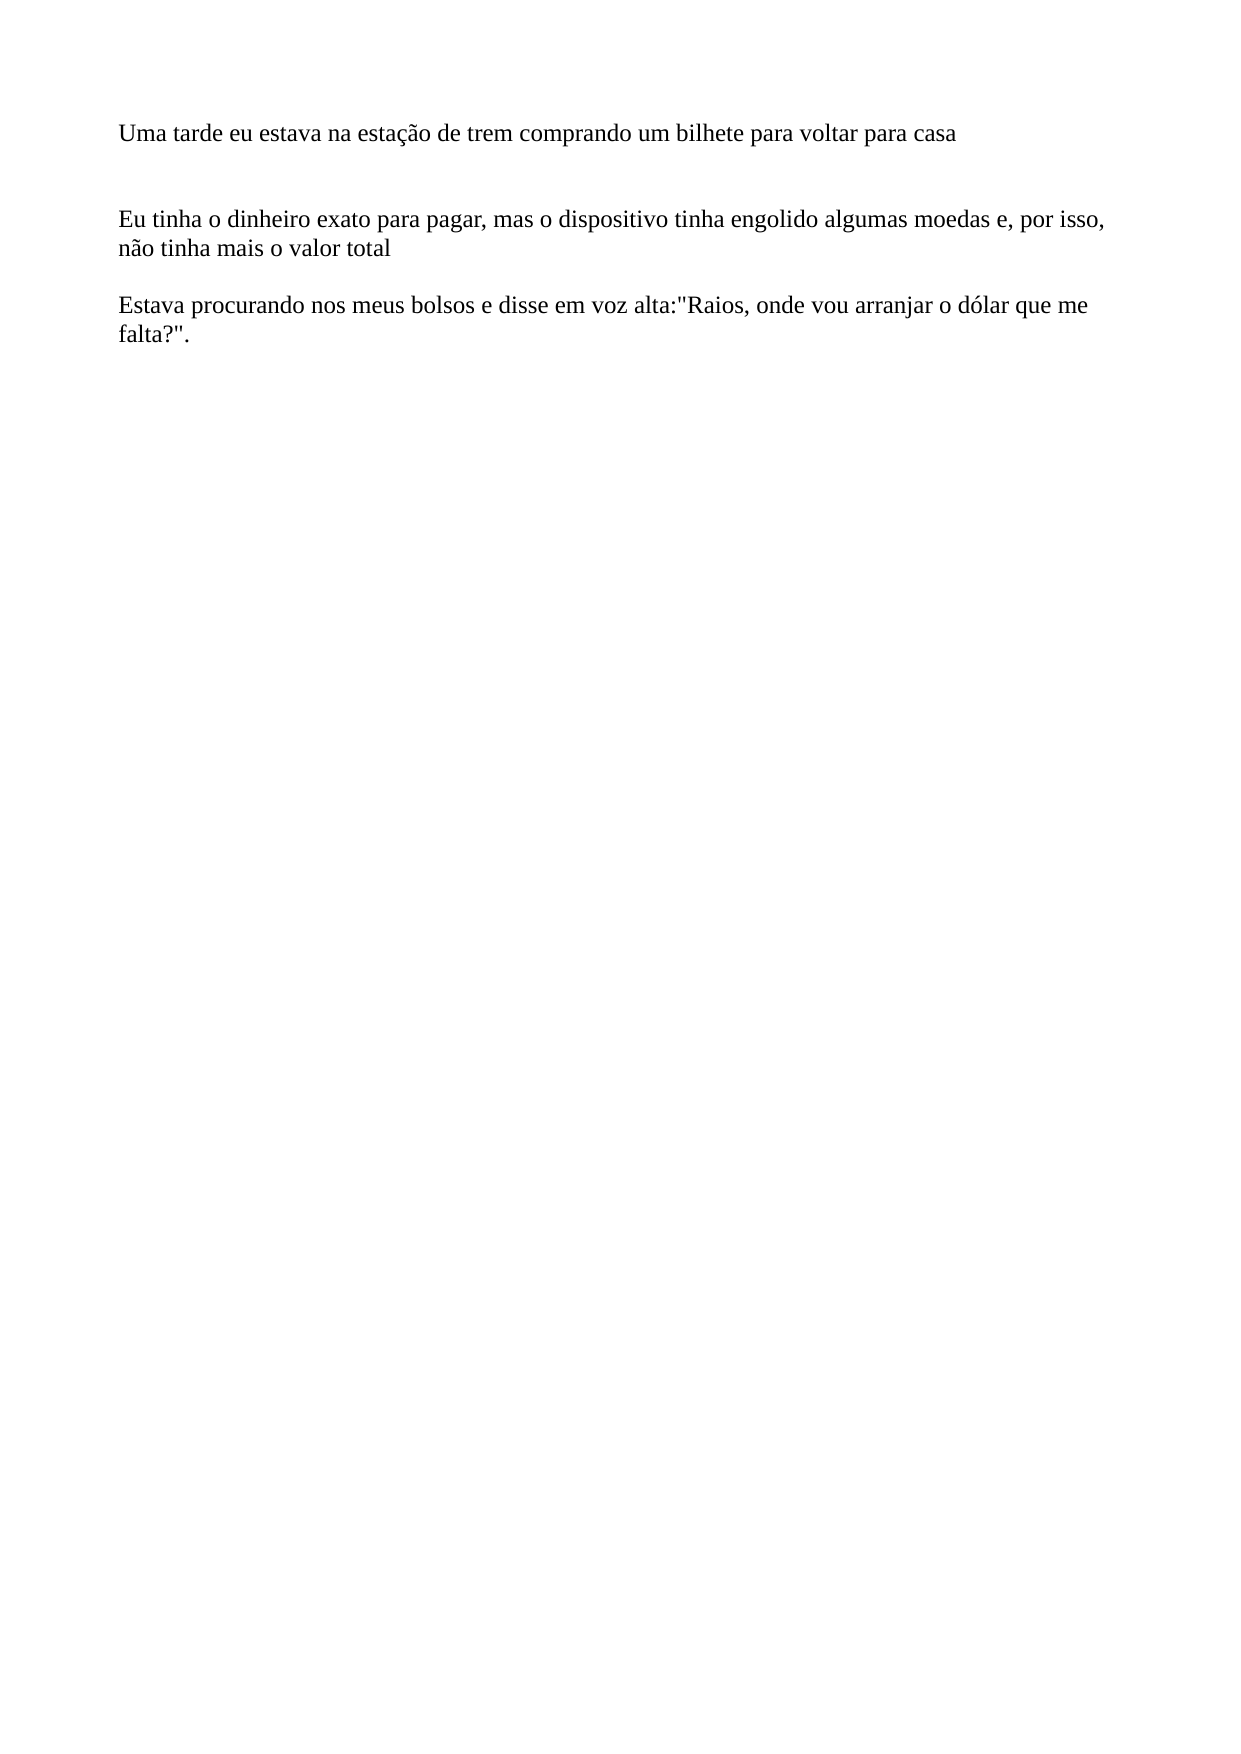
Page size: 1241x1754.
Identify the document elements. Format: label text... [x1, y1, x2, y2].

text Estava procurando nos meus bolsos e disse em voz alta:"Raios, onde vou arranjar o dólar que me falta?". [118, 291, 1122, 348]
text Eu tinha o dinheiro exato para pagar, mas o dispositivo tinha engolido algumas moedas e, por isso, não tinha mais o valor total [118, 204, 1122, 262]
text Uma tarde eu estava na estação de trem comprando um bilhete para voltar para casa [118, 118, 1122, 147]
